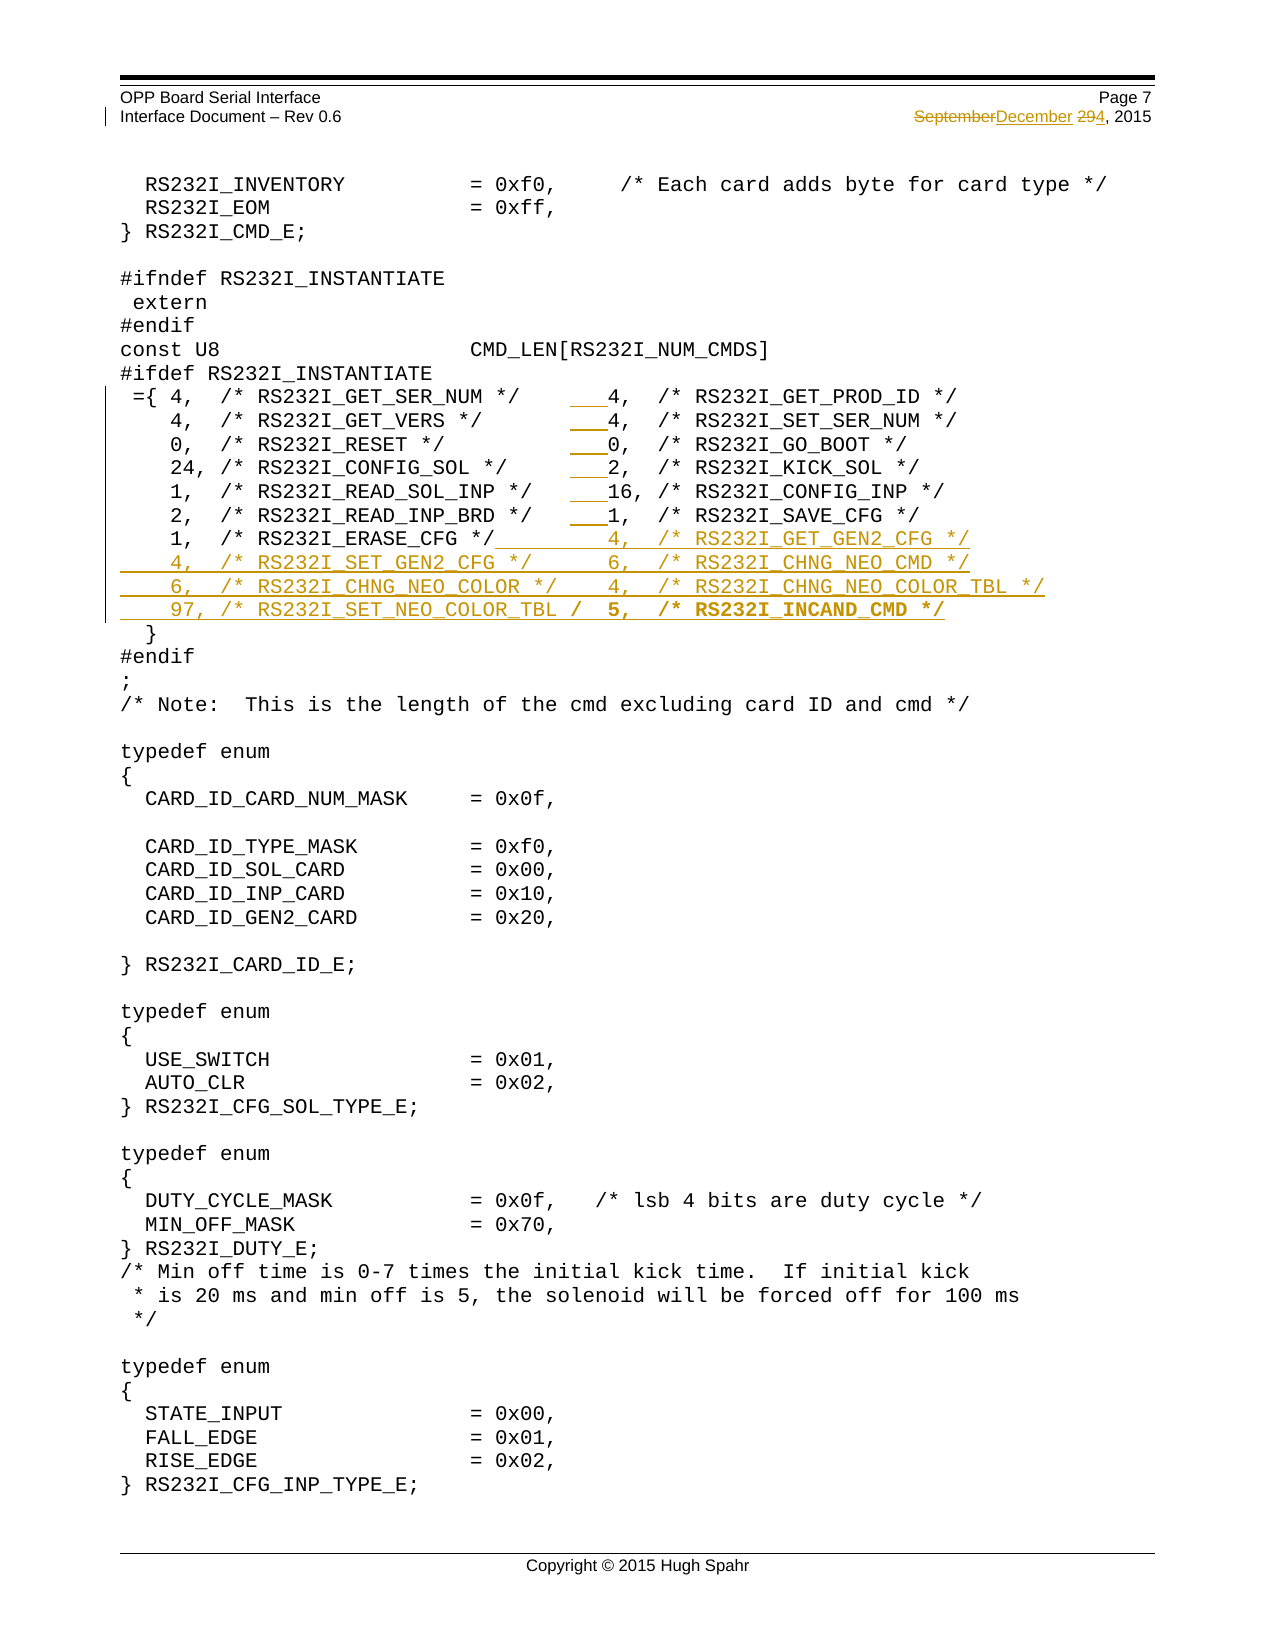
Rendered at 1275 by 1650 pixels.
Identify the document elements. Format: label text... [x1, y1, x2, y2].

text 6, /* RS232I_CHNG_NEO_COLOR */ 4, /* RS232I_CHNG_NEO_COLOR_TBL */ [120, 576, 1155, 599]
text } RS232I_CARD_ID_E; [120, 954, 1155, 978]
text * is 20 ms and min off is 5, the solenoid will be forced off for 100 ms [120, 1285, 1155, 1309]
text 2, /* RS232I_READ_INP_BRD */ 1, /* RS232I_SAVE_CFG */ [120, 505, 1155, 528]
text */ [120, 1309, 1155, 1332]
text RISE_EDGE = 0x02, [120, 1451, 1155, 1474]
text { [120, 765, 1155, 788]
text } [120, 623, 1155, 647]
text /* Min off time is 0-7 times the initial kick time. If initial kick [120, 1261, 1155, 1285]
text typedef enum [120, 1356, 1155, 1379]
text } RS232I_CFG_SOL_TYPE_E; [120, 1096, 1155, 1119]
text #endif [120, 316, 1155, 339]
text 97, /* RS232I_SET_NEO_COLOR_TBL / 5, /* RS232I_INCAND_CMD */ [120, 599, 1155, 623]
text ; [120, 670, 1155, 694]
text AUTO_CLR = 0x02, [120, 1072, 1155, 1096]
text MIN_OFF_MASK = 0x70, [120, 1214, 1155, 1238]
text DUTY_CYCLE_MASK = 0x0f, /* lsb 4 bits are duty cycle */ [120, 1190, 1155, 1214]
text RS232I_INVENTORY = 0xf0, /* Each card adds byte for card type */ [120, 174, 1155, 197]
text { [120, 1379, 1155, 1403]
text typedef enum [120, 741, 1155, 765]
text /* Note: This is the length of the cmd excluding card ID and cmd */ [120, 694, 1155, 717]
text 24, /* RS232I_CONFIG_SOL */ 2, /* RS232I_KICK_SOL */ [120, 457, 1155, 481]
text } RS232I_DUTY_E; [120, 1238, 1155, 1261]
text extern [120, 292, 1155, 316]
text #endif [120, 647, 1155, 670]
text ={ 4, /* RS232I_GET_SER_NUM */ 4, /* RS232I_GET_PROD_ID */ [120, 386, 1155, 410]
text STATE_INPUT = 0x00, [120, 1403, 1155, 1427]
text FALL_EDGE = 0x01, [120, 1427, 1155, 1451]
text RS232I_EOM = 0xff, [120, 197, 1155, 221]
text CARD_ID_SOL_CARD = 0x00, [120, 859, 1155, 883]
text 0, /* RS232I_RESET */ 0, /* RS232I_GO_BOOT */ [120, 434, 1155, 457]
text CARD_ID_CARD_NUM_MASK = 0x0f, [120, 788, 1155, 812]
text #ifndef RS232I_INSTANTIATE [120, 268, 1155, 292]
text } RS232I_CMD_E; [120, 221, 1155, 244]
text { [120, 1167, 1155, 1190]
text 1, /* RS232I_ERASE_CFG */ 4, /* RS232I_GET_GEN2_CFG */ [120, 528, 1155, 552]
text typedef enum [120, 1143, 1155, 1167]
text const U8 CMD_LEN[RS232I_NUM_CMDS] [120, 339, 1155, 363]
text CARD_ID_INP_CARD = 0x10, [120, 883, 1155, 907]
text CARD_ID_TYPE_MASK = 0xf0, [120, 836, 1155, 859]
text CARD_ID_GEN2_CARD = 0x20, [120, 907, 1155, 930]
text 1, /* RS232I_READ_SOL_INP */ 16, /* RS232I_CONFIG_INP */ [120, 481, 1155, 505]
text } RS232I_CFG_INP_TYPE_E; [120, 1474, 1155, 1498]
text 4, /* RS232I_GET_VERS */ 4, /* RS232I_SET_SER_NUM */ [120, 410, 1155, 434]
text { [120, 1025, 1155, 1048]
text typedef enum [120, 1001, 1155, 1025]
text USE_SWITCH = 0x01, [120, 1048, 1155, 1072]
text #ifdef RS232I_INSTANTIATE [120, 363, 1155, 386]
text 4, /* RS232I_SET_GEN2_CFG */ 6, /* RS232I_CHNG_NEO_CMD */ [120, 552, 1155, 576]
